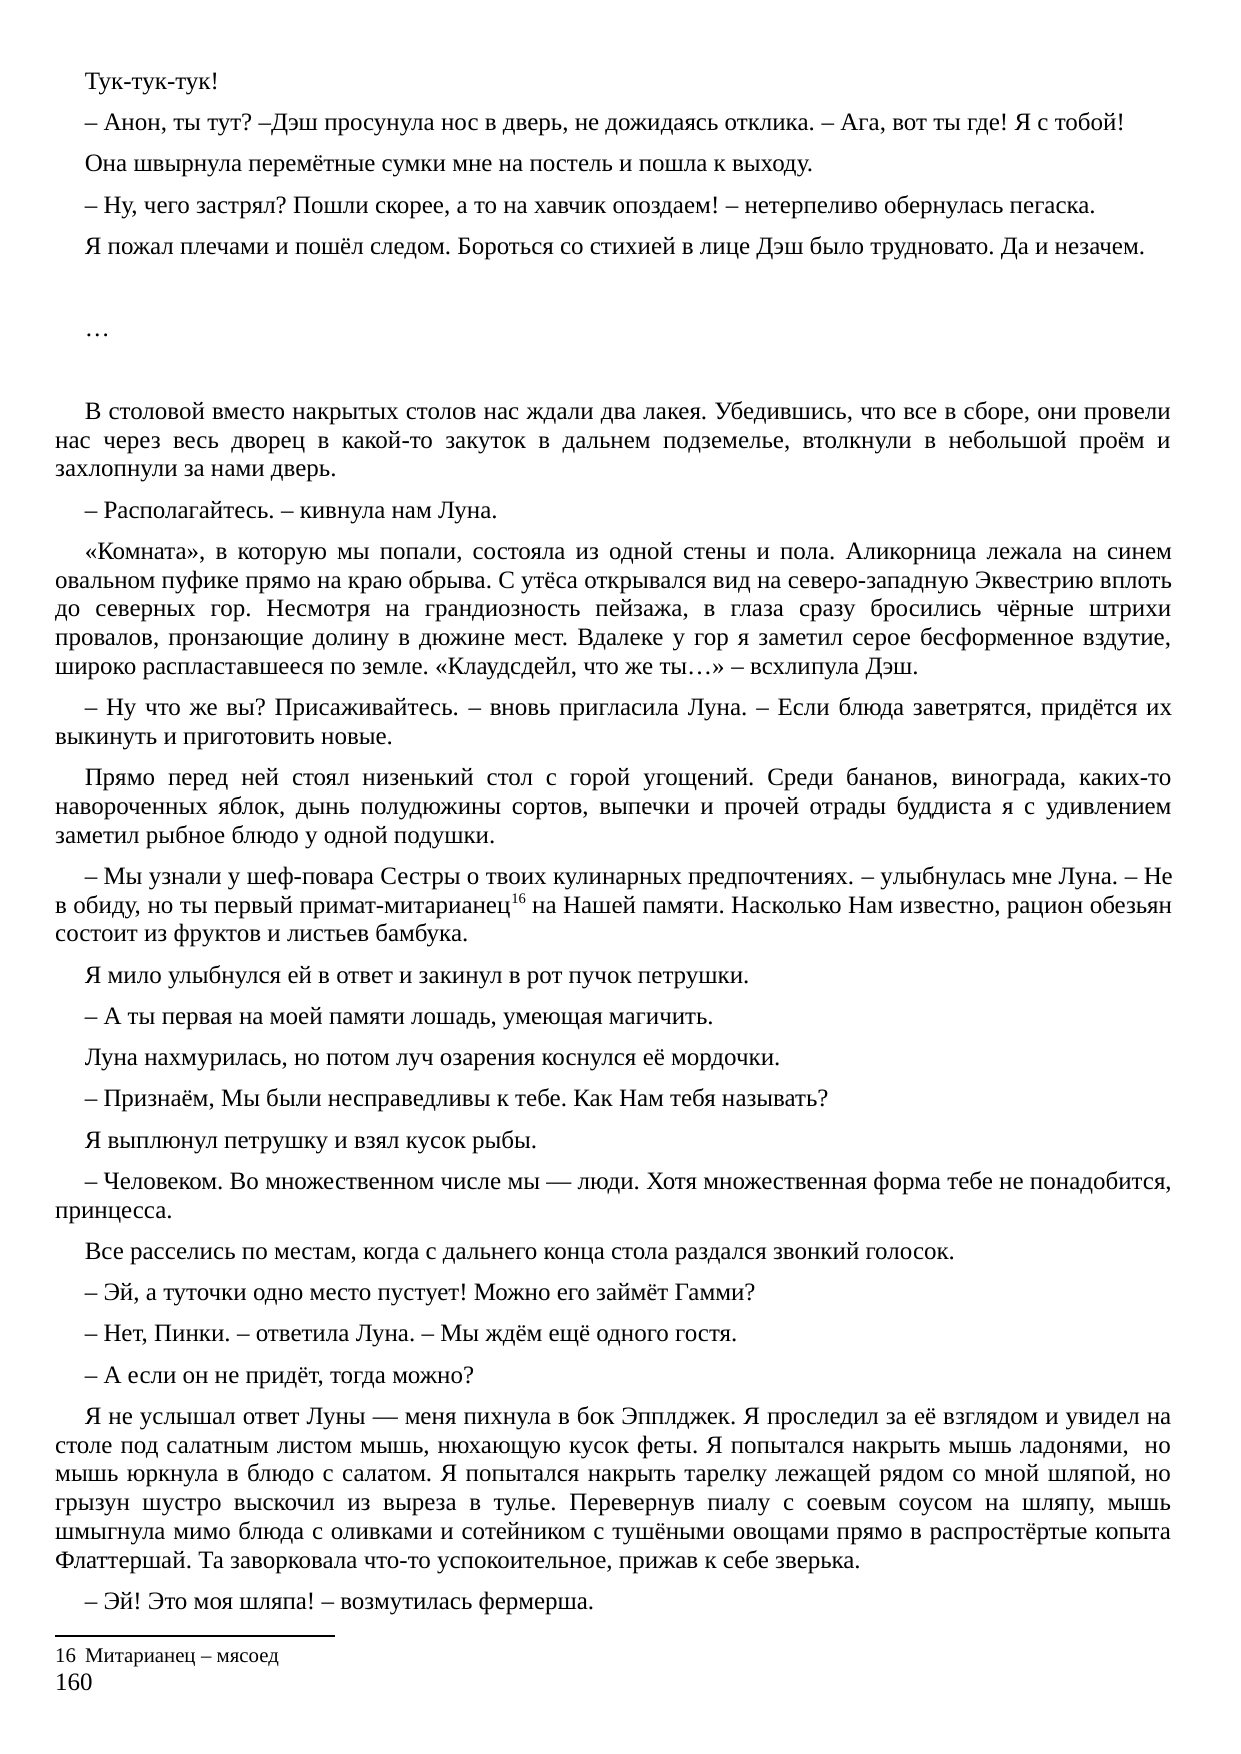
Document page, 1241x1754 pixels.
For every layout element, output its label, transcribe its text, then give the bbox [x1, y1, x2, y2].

text – А если он не придёт, тогда можно? [55, 1360, 1173, 1388]
text «Комната», в которую мы попали, состояла из одной стены и пола. Аликорница лежала на синем овальном пуфике прямо на краю обрыва. С утёса открывался вид на северо-западную Эквестрию вплоть до северных гор. Несмотря на грандиозность пейзажа, в глаза сразу бросились чёрные штрихи провалов, пронзающие долину в дюжине мест. Вдалеке у гор я заметил серое бесформенное вздутие, широко распластавшееся по земле. «Клаудсдейл, что же ты…» – всхлипула Дэш. [55, 536, 1173, 680]
text Митарианец – мясоед [55, 1642, 1173, 1667]
text – Нет, Пинки. – ответила Луна. – Мы ждём ещё одного гостя. [55, 1318, 1173, 1347]
text В столовой вместо накрытых столов нас ждали два лакея. Убедившись, что все в сборе, они провели нас через весь дворец в какой-то закуток в дальнем подземелье, втолкнули в небольшой проём и захлопнули за нами дверь. [55, 396, 1173, 482]
text Я пожал плечами и пошёл следом. Бороться со стихией в лице Дэш было трудновато. Да и незачем. [55, 231, 1173, 260]
text – Анон, ты тут? –Дэш просунула нос в дверь, не дожидаясь отклика. – Ага, вот ты где! Я с тобой! [55, 107, 1173, 136]
text Я мило улыбнулся ей в ответ и закинул в рот пучок петрушки. [55, 960, 1173, 988]
text – Эй, а туточки одно место пустует! Можно его займёт Гамми? [55, 1277, 1173, 1306]
text Все расселись по местам, когда с дальнего конца стола раздался звонкий голосок. [55, 1236, 1173, 1265]
text Прямо перед ней стоял низенький стол с горой угощений. Среди бананов, винограда, каких-то навороченных яблок, дынь полудюжины сортов, выпечки и прочей отрады буддиста я с удивлением заметил рыбное блюдо у одной подушки. [55, 762, 1173, 848]
text – Человеком. Во множественном числе мы — люди. Хотя множественная форма тебе не понадобится, принцесса. [55, 1166, 1173, 1223]
text – Ну что же вы? Присаживайтесь. – вновь пригласила Луна. – Если блюда заветрятся, придётся их выкинуть и приготовить новые. [55, 692, 1173, 750]
text Я выплюнул петрушку и взял кусок рыбы. [55, 1125, 1173, 1153]
text Луна нахмурилась, но потом луч озарения коснулся её мордочки. [55, 1042, 1173, 1071]
text … [55, 313, 1173, 342]
text – Эй! Это моя шляпа! – возмутилась фермерша. [55, 1586, 1173, 1615]
text – Мы узнали у шеф-повара Сестры о твоих кулинарных предпочтениях. – улыбнулась мне Луна. – Не в обиду, но ты первый примат-митарианец на Нашей памяти. Насколько Нам известно, рацион обезьян состоит из фруктов и листьев бамбука. [55, 861, 1173, 947]
text – Ну, чего застрял? Пошли скорее, а то на хавчик опоздаем! – нетерпеливо обернулась пегаска. [55, 190, 1173, 218]
text Я не услышал ответ Луны — меня пихнула в бок Эпплджек. Я проследил за её взглядом и увидел на столе под салатным листом мышь, нюхающую кусок феты. Я попытался накрыть мышь ладонями, но мышь юркнула в блюдо с салатом. Я попытался накрыть тарелку лежащей рядом со мной шляпой, но грызун шустро выскочил из выреза в тулье. Перевернув пиалу с соевым соусом на шляпу, мышь шмыгнула мимо блюда с оливками и сотейником с тушёными овощами прямо в распростёртые копыта Флаттершай. Та заворковала что-то успокоительное, прижав к себе зверька. [55, 1401, 1173, 1573]
text – Признаём, Мы были несправедливы к тебе. Как Нам тебя называть? [55, 1083, 1173, 1112]
text – Располагайтесь. – кивнула нам Луна. [55, 495, 1173, 523]
text Она швырнула перемётные сумки мне на постель и пошла к выходу. [55, 148, 1173, 177]
text Тук-тук-тук! [55, 66, 1173, 95]
text – А ты первая на моей памяти лошадь, умеющая магичить. [55, 1001, 1173, 1030]
